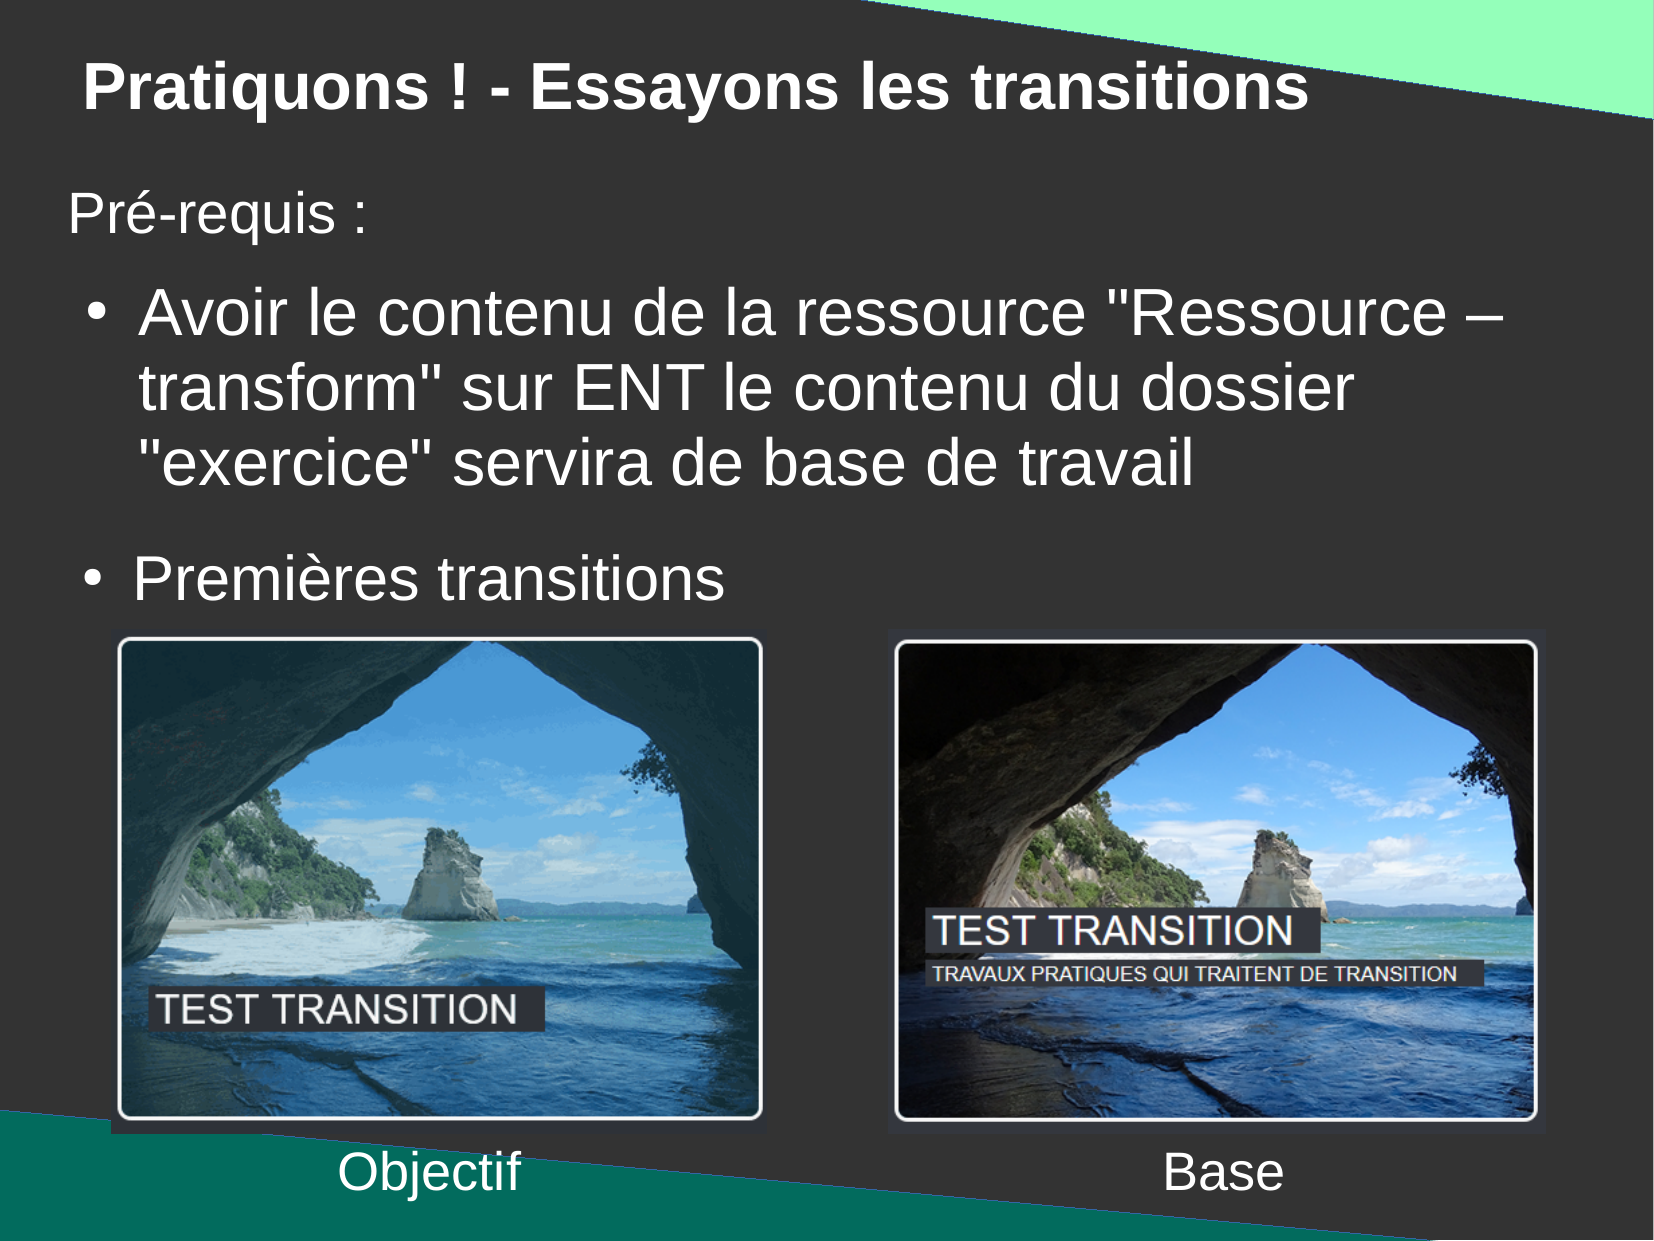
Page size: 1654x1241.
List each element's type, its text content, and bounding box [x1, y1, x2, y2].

list Premières transitions [64, 543, 1589, 615]
picture [111, 629, 767, 1134]
list Pré-requis : Avoir le contenu de la ressource "Ressource – transform" sur ENT le contenu du dossier "exercice" servira de base de travail [67, 180, 1607, 520]
title Objectif [291, 1141, 567, 1217]
picture [888, 629, 1546, 1134]
text_box [861, 0, 1654, 120]
title Pratiquons ! - Essayons les transitions [82, 49, 1630, 199]
title Base [1086, 1141, 1362, 1217]
